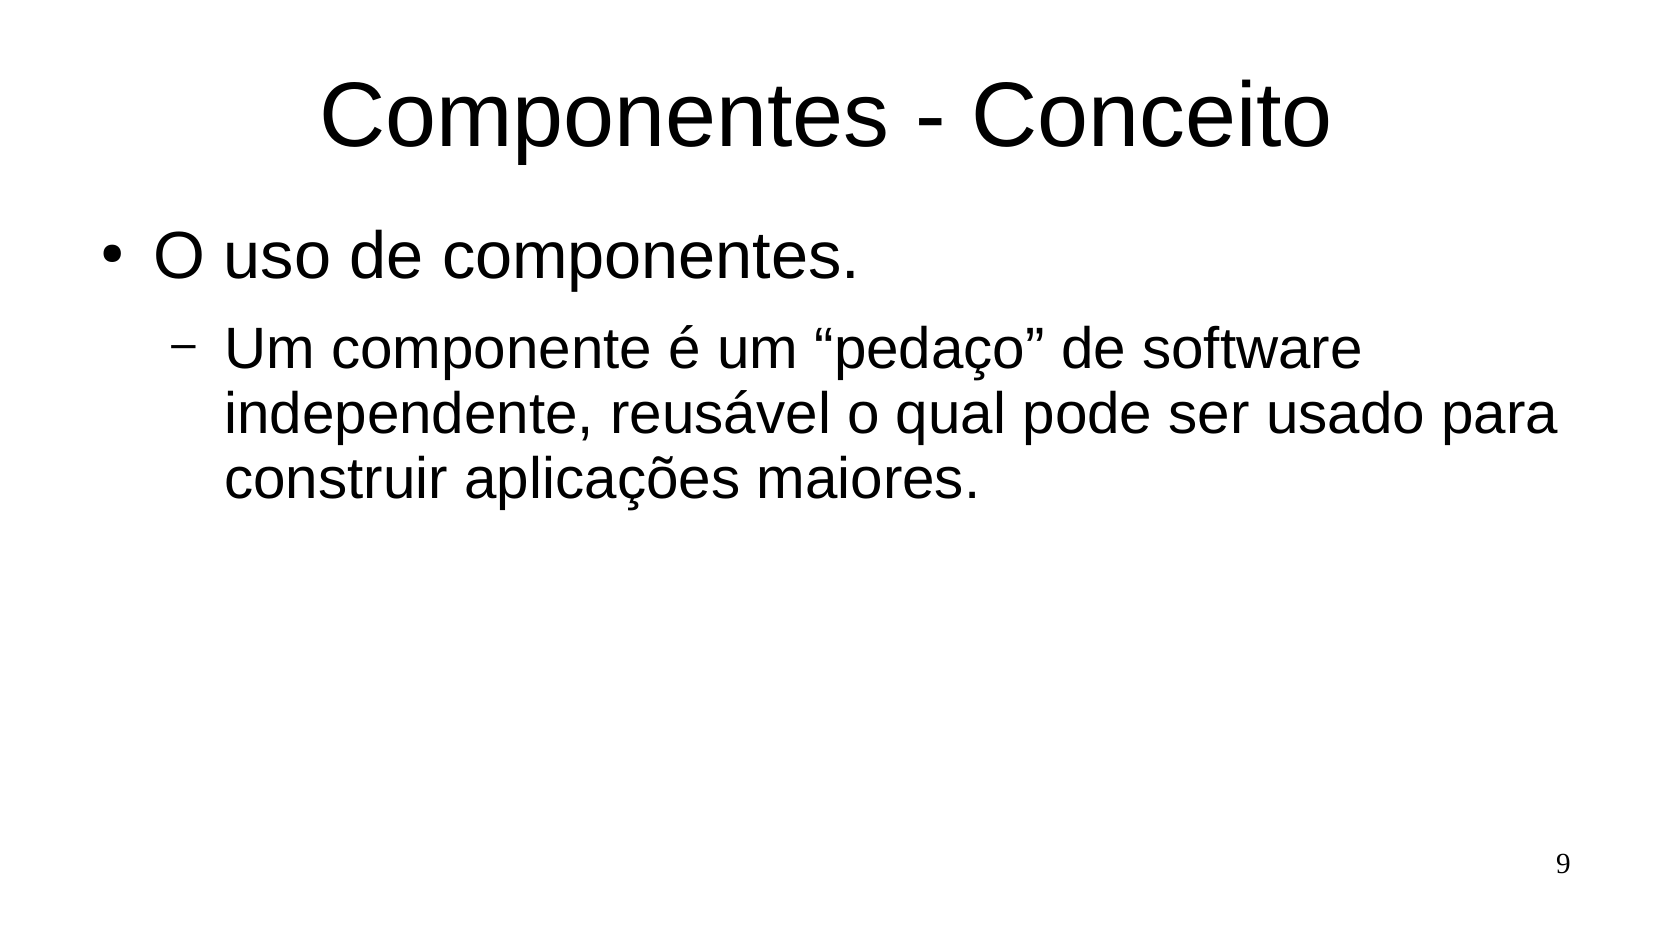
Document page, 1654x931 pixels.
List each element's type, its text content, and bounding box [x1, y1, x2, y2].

title Componentes - Conceito [82, 37, 1571, 193]
list O uso de componentes. Um componente é um “pedaço” de software independente, reusável o qual pode ser usado para construir aplicações maiores. [82, 217, 1571, 758]
